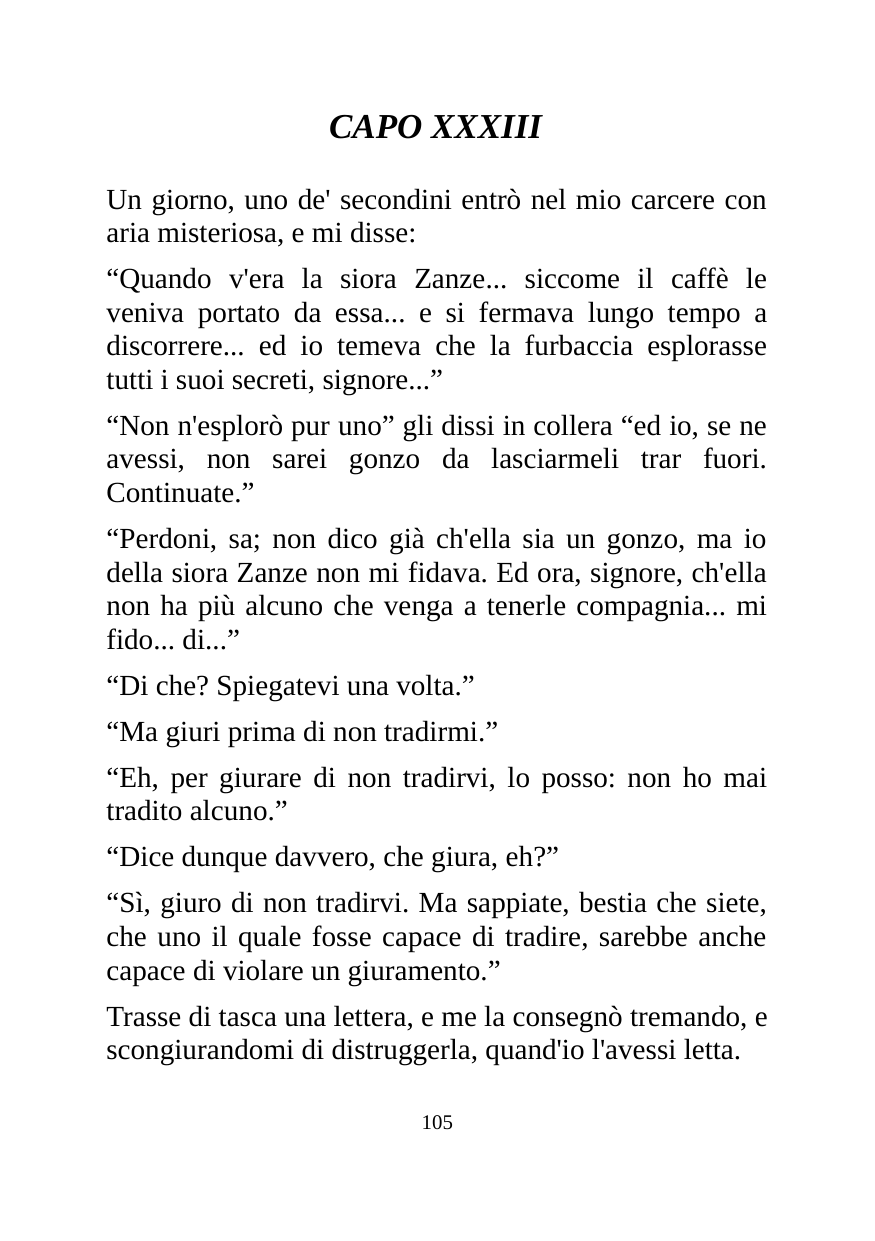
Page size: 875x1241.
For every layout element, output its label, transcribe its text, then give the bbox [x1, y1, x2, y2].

text “Di che? Spiegatevi una volta.” [106, 668, 768, 701]
subtitle CAPO XXXIII [106, 106, 768, 146]
text “Non n'esplorò pur uno” gli dissi in collera “ed io, se ne avessi, non sarei gonzo da lasciarmeli trar fuori. Continuate.” [106, 408, 768, 509]
text “Quando v'era la siora Zanze... siccome il caffè le veniva portato da essa... e si fermava lungo tempo a discorrere... ed io temeva che la furbaccia esplorasse tutti i suoi secreti, signore...” [106, 261, 768, 396]
text “Ma giuri prima di non tradirmi.” [106, 714, 768, 747]
text “Perdoni, sa; non dico già ch'ella sia un gonzo, ma io della siora Zanze non mi fidava. Ed ora, signore, ch'ella non ha più alcuno che venga a tenerle compagnia... mi fido... di...” [106, 521, 768, 655]
text Trasse di tasca una lettera, e me la consegnò tremando, e scongiurandomi di distruggerla, quand'io l'avessi letta. [106, 999, 768, 1066]
text “Dice dunque davvero, che giura, eh?” [106, 839, 768, 873]
text “Sì, giuro di non tradirvi. Ma sappiate, bestia che siete, che uno il quale fosse capace di tradire, sarebbe anche capace di violare un giuramento.” [106, 886, 768, 986]
text “Eh, per giurare di non tradirvi, lo posso: non ho mai tradito alcuno.” [106, 760, 768, 827]
text Un giorno, uno de' secondini entrò nel mio carcere con aria misteriosa, e mi disse: [106, 182, 768, 249]
